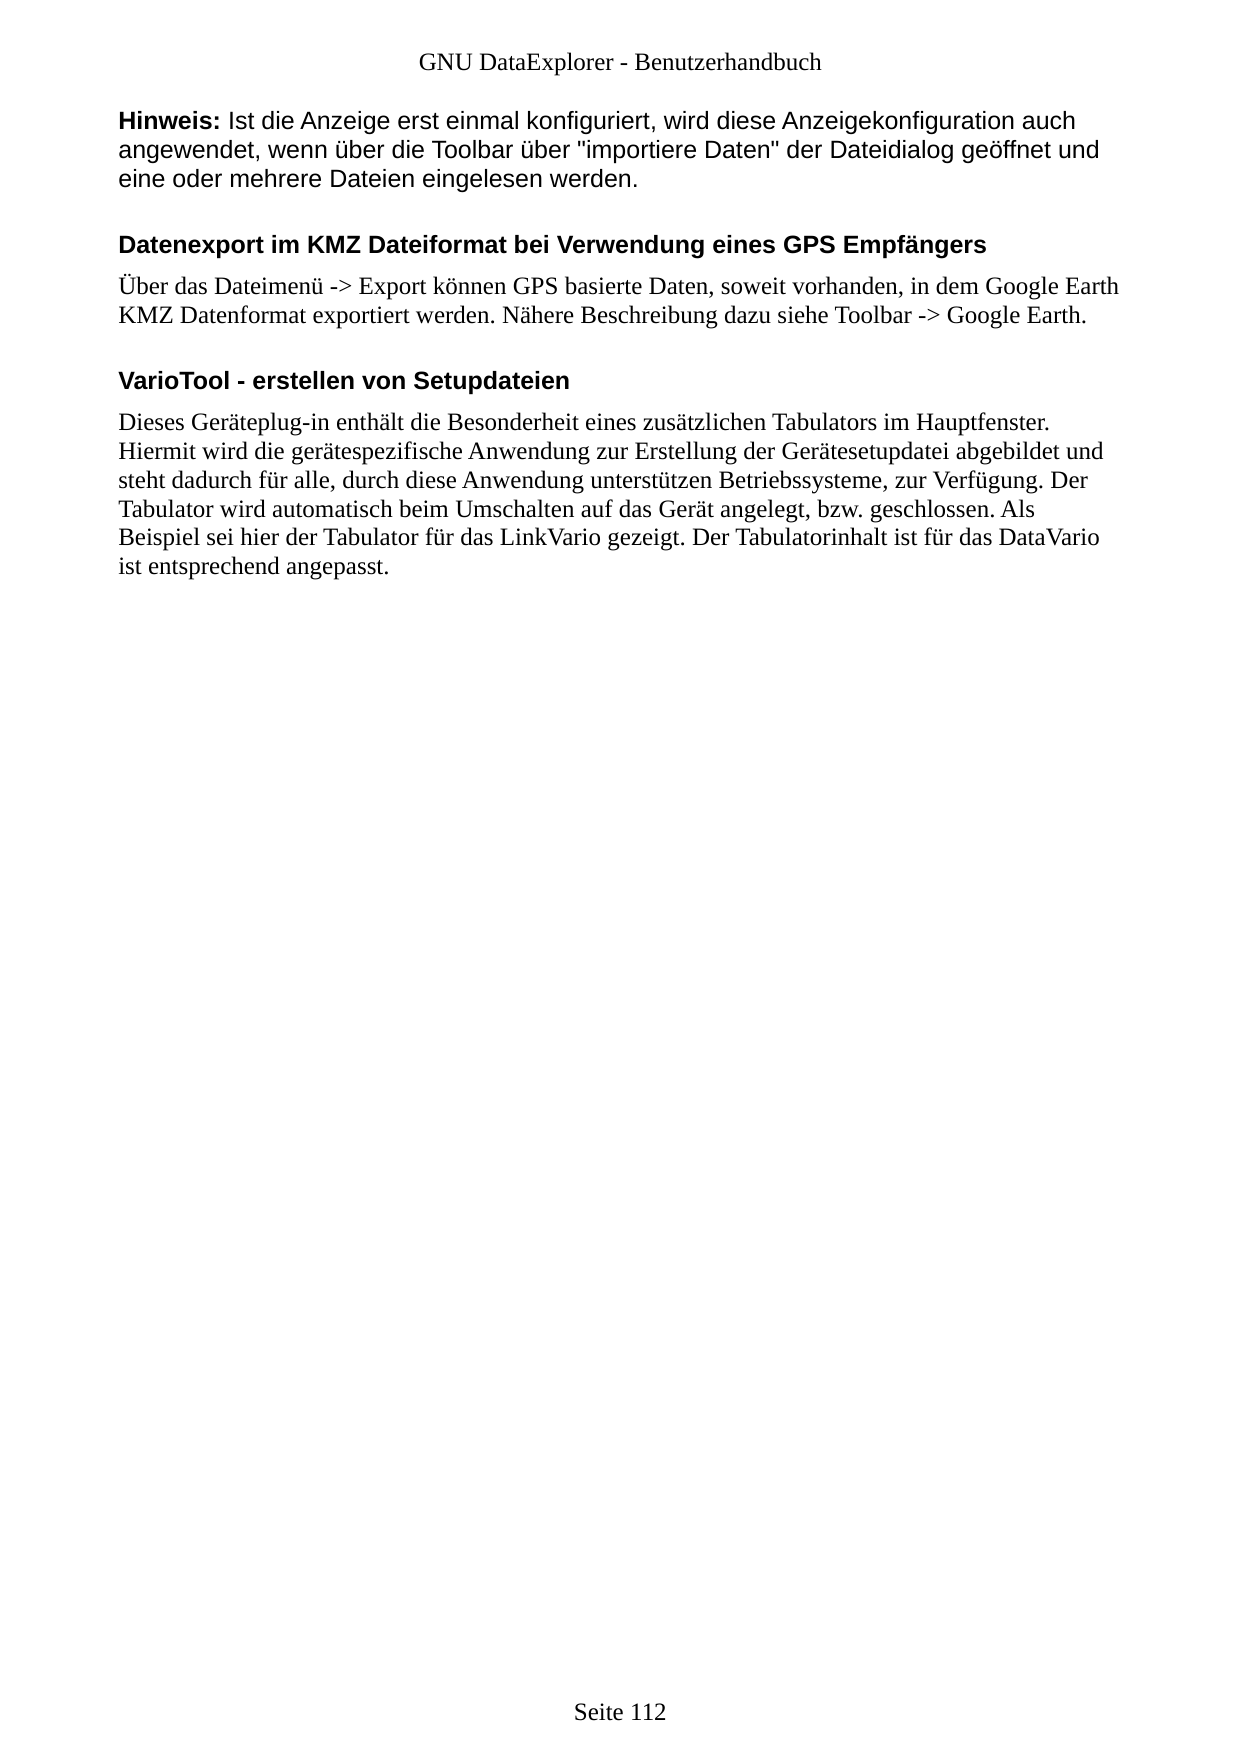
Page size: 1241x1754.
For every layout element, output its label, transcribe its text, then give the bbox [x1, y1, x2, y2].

subtitle VarioTool - erstellen von Setupdateien [118, 366, 1122, 395]
text Hinweis: Ist die Anzeige erst einmal konfiguriert, wird diese Anzeigekonfiguration auch angewendet, wenn über die Toolbar über "importiere Daten" der Dateidialog geöffnet und eine oder mehrere Dateien eingelesen werden. [118, 106, 1122, 192]
text Dieses Geräteplug-in enthält die Besonderheit eines zusätzlichen Tabulators im Hauptfenster. Hiermit wird die gerätespezifische Anwendung zur Erstellung der Gerätesetupdatei abgebildet und steht dadurch für alle, durch diese Anwendung unterstützen Betriebssysteme, zur Verfügung. Der Tabulator wird automatisch beim Umschalten auf das Gerät angelegt, bzw. geschlossen. Als Beispiel sei hier der Tabulator für das LinkVario gezeigt. Der Tabulatorinhalt ist für das DataVario ist entsprechend angepasst. [118, 407, 1122, 580]
subtitle Datenexport im KMZ Dateiformat bei Verwendung eines GPS Empfängers [118, 230, 1122, 259]
text Über das Dateimenü -> Export können GPS basierte Daten, soweit vorhanden, in dem Google Earth KMZ Datenformat exportiert werden. Nähere Beschreibung dazu siehe Toolbar -> Google Earth. [118, 271, 1122, 329]
